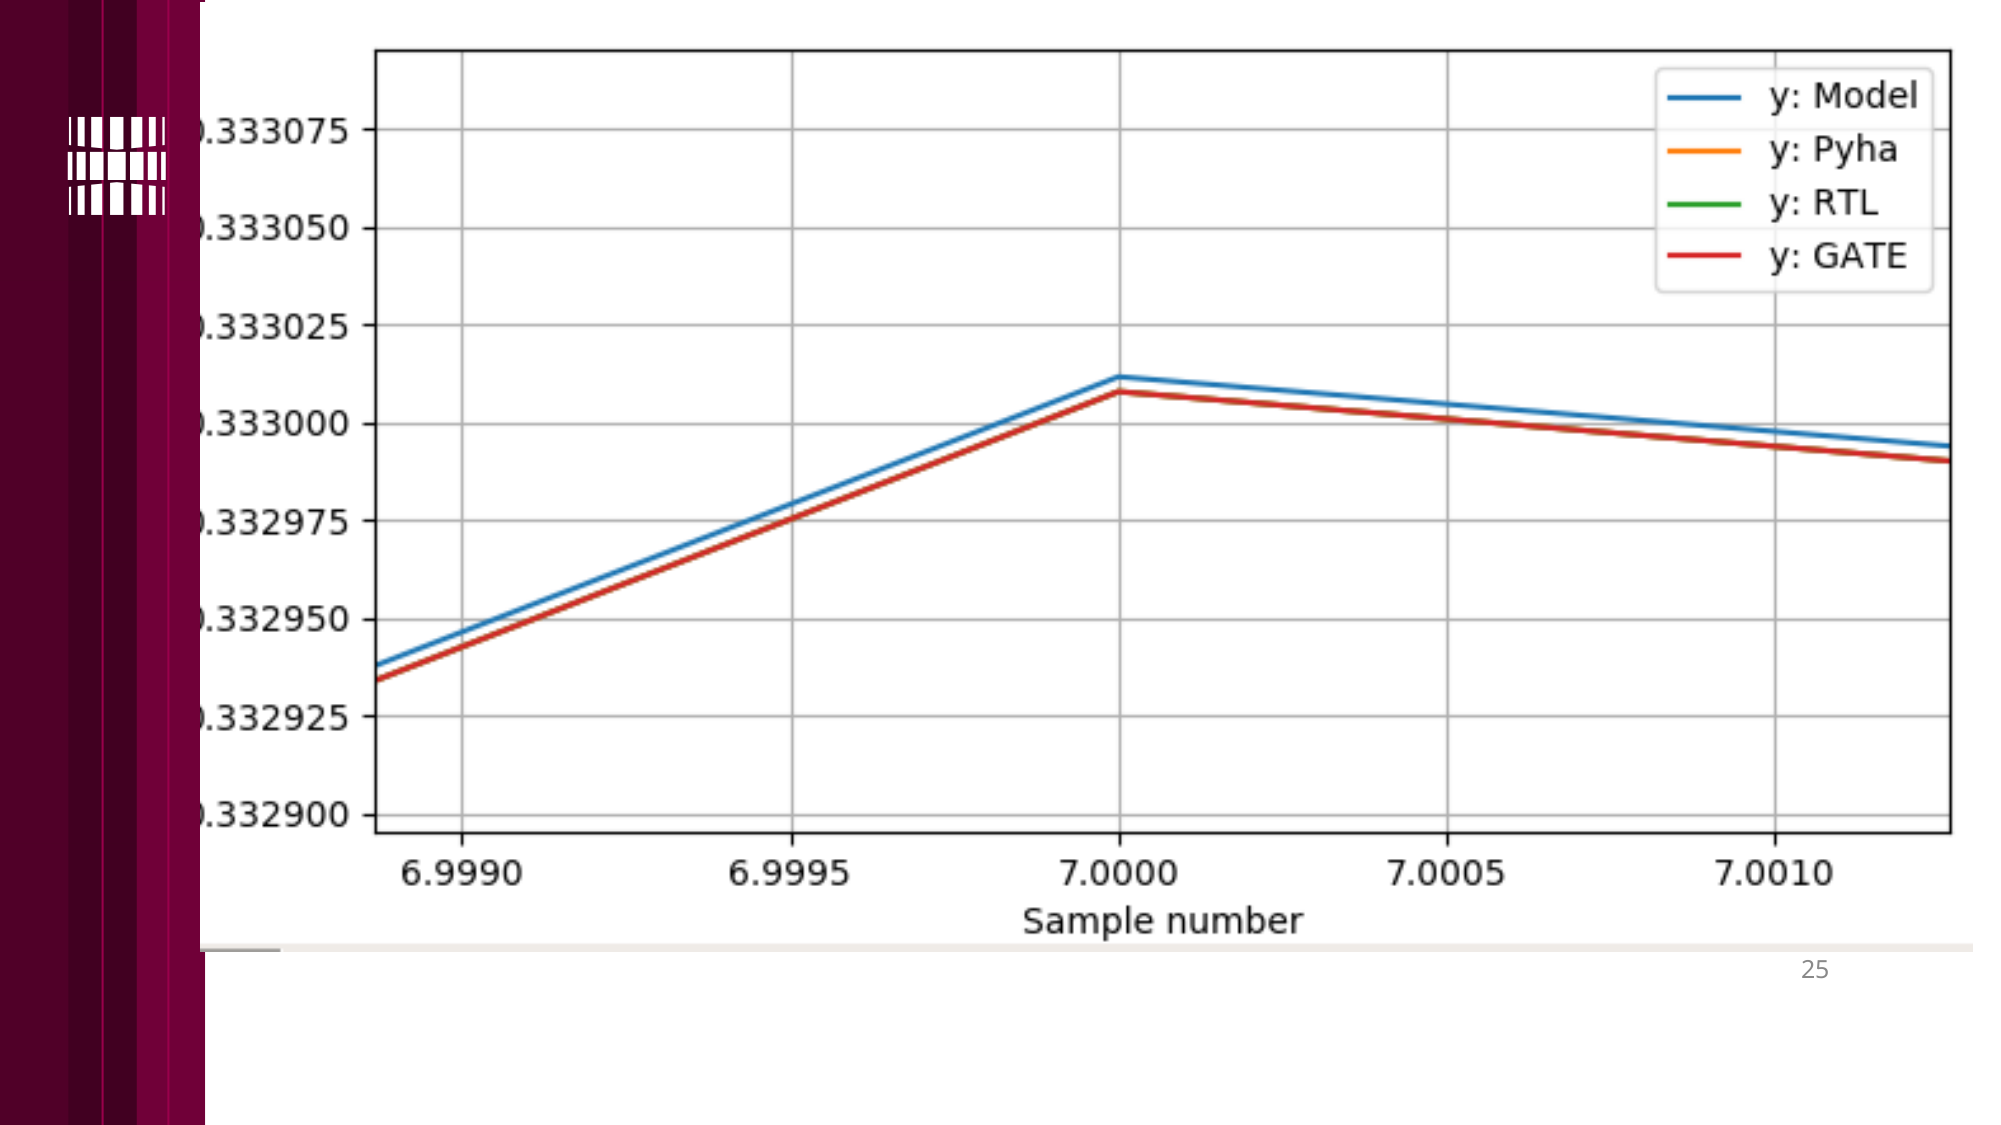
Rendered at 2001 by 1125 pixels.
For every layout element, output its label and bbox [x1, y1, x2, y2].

picture [200, 2, 1973, 952]
